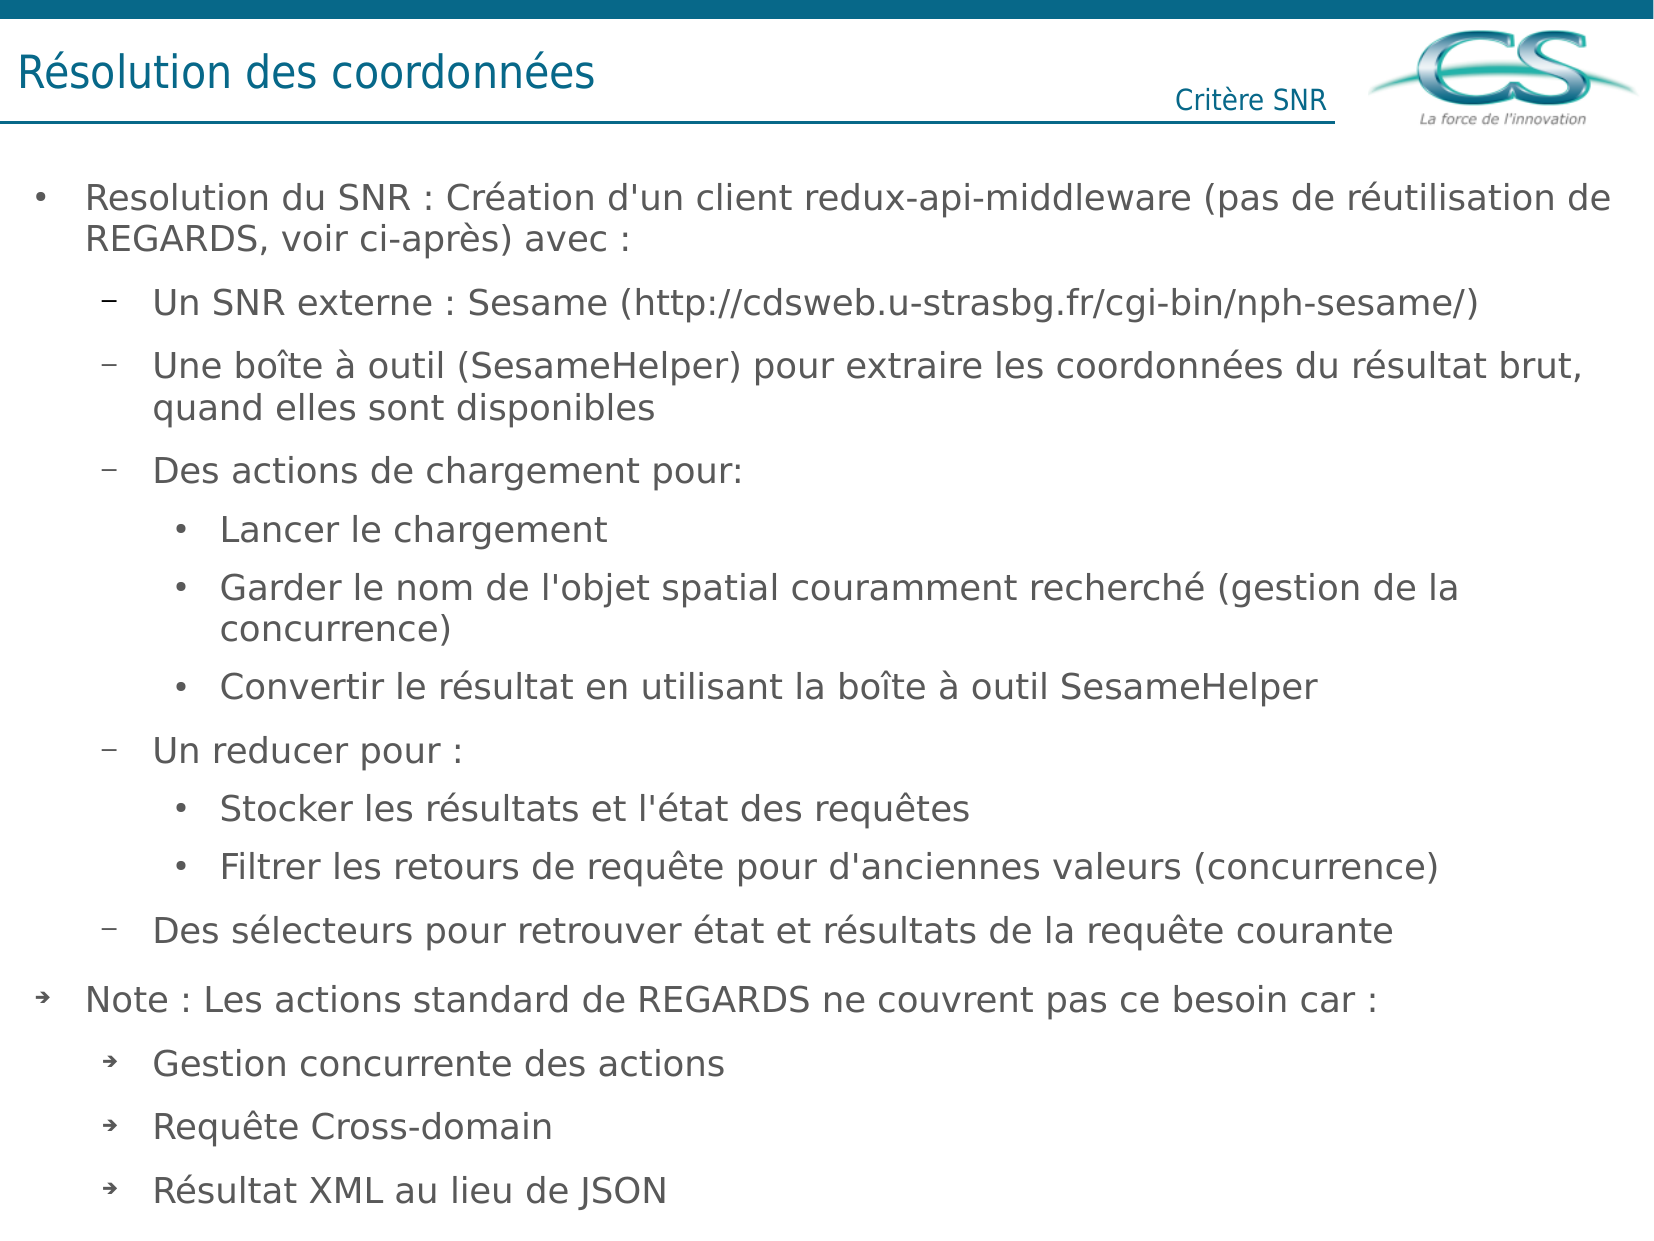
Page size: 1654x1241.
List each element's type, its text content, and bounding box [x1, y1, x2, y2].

list Resolution du SNR : Création d'un client redux-api-middleware (pas de réutilisation de REGARDS, voir ci-après) avec : Un SNR externe : Sesame (http://cdsweb.u-strasbg.fr/cgi-bin/nph-sesame/) Une boîte à outil (SesameHelper) pour extraire les coordonnées du résultat brut, quand elles sont disponibles Des actions de chargement pour: Lancer le chargement Garder le nom de l'objet spatial couramment recherché (gestion de la concurrence) Convertir le résultat en utilisant la boîte à outil SesameHelper Un reducer pour : Stocker les résultats et l'état des requêtes Filtrer les retours de requête pour d'anciennes valeurs (concurrence) Des sélecteurs pour retrouver état et résultats de la requête courante Note : Les actions standard de REGARDS ne couvrent pas ce besoin car : Gestion concurrente des actions Requête Cross-domain Résultat XML au lieu de JSON [17, 177, 1630, 1217]
picture [1368, 28, 1642, 128]
text_box Critère SNR [1163, 71, 1347, 142]
title Résolution des coordonnées [17, 46, 1368, 106]
